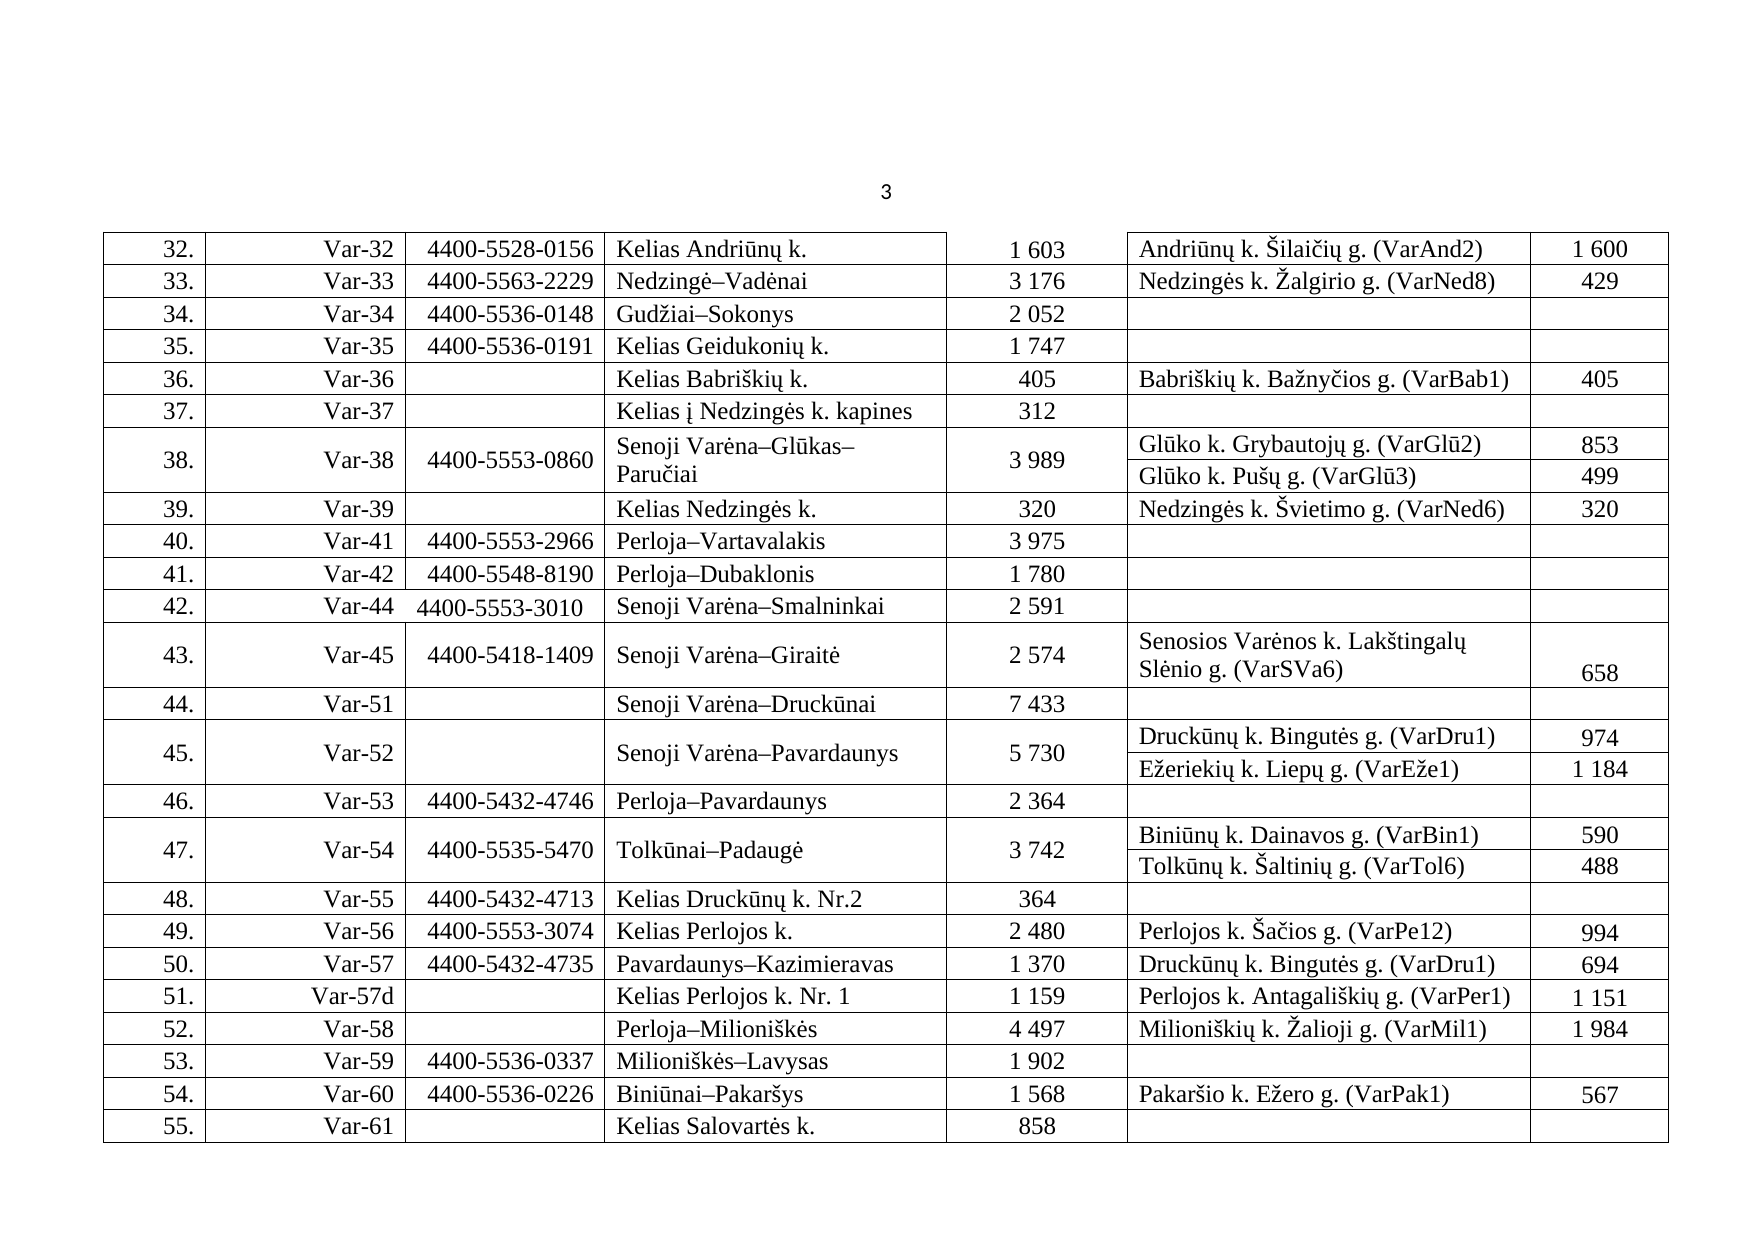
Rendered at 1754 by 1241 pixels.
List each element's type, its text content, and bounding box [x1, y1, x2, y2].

table_cell 1 151 [1531, 980, 1668, 1012]
table_cell Nedzingės k. Žalgirio g. (VarNed8) [1128, 265, 1530, 297]
table_cell [1128, 590, 1530, 622]
table_cell [1531, 688, 1668, 719]
table_cell 32. [104, 233, 205, 264]
table_cell [406, 688, 604, 719]
table_cell [406, 980, 604, 1012]
table_cell 1 600 [1531, 233, 1668, 264]
table_cell [1128, 298, 1530, 329]
table_cell Var-37 [206, 395, 405, 427]
table_cell 2 574 [947, 623, 1127, 687]
table_cell 3 176 [947, 265, 1127, 297]
table_cell Var-33 [206, 265, 405, 297]
table_cell 38. [104, 428, 205, 492]
table_cell 34. [104, 298, 205, 329]
table_cell Perlojos k. Šačios g. (VarPe12) [1128, 915, 1530, 947]
table_cell Glūko k. Pušų g. (VarGlū3) [1128, 460, 1530, 492]
table_cell 50. [104, 948, 205, 979]
table_cell Tolkūnai–Padaugė [605, 818, 946, 882]
table_cell Var-41 [206, 525, 405, 557]
table_cell Var-39 [206, 493, 405, 524]
table_cell [1531, 1045, 1668, 1077]
table_cell 42. [104, 590, 205, 622]
table_cell Var-61 [206, 1110, 405, 1142]
table_cell 4400-5553-0860 [406, 428, 604, 492]
table_cell [1128, 688, 1530, 719]
table_cell Perlojos k. Antagališkių g. (VarPer1) [1128, 980, 1530, 1012]
table_cell Druckūnų k. Bingutės g. (VarDru1) [1128, 948, 1530, 979]
table_cell [406, 1110, 604, 1142]
table_cell 4400-5548-8190 [406, 558, 604, 589]
table_cell [1531, 395, 1668, 427]
table_cell Druckūnų k. Bingutės g. (VarDru1) [1128, 720, 1530, 752]
table_cell Senoji Varėna–Glūkas–Paručiai [605, 428, 946, 492]
table_cell Kelias Geidukonių k. [605, 330, 946, 362]
table_cell Senoji Varėna–Pavardaunys [605, 720, 946, 784]
table_cell Senoji Varėna–Giraitė [605, 623, 946, 687]
table_cell Var-38 [206, 428, 405, 492]
table_cell 41. [104, 558, 205, 589]
table_cell 4400-5418-1409 [406, 623, 604, 687]
table_cell 7 433 [947, 688, 1127, 719]
table_cell [1531, 1110, 1668, 1142]
table_cell Var-55 [206, 883, 405, 914]
table_cell 2 480 [947, 915, 1127, 947]
table_cell Perloja–Pavardaunys [605, 785, 946, 817]
table_cell [406, 363, 604, 394]
table_cell 1 984 [1531, 1013, 1668, 1044]
table_cell Kelias Salovartės k. [605, 1110, 946, 1142]
table_cell 429 [1531, 265, 1668, 297]
table_cell 4400-5535-5470 [406, 818, 604, 882]
table_cell Var-45 [206, 623, 405, 687]
table_cell [1128, 525, 1530, 557]
table_cell 405 [1531, 363, 1668, 394]
table_cell [1128, 1110, 1530, 1142]
table_cell Perloja–Vartavalakis [605, 525, 946, 557]
table_cell 567 [1531, 1078, 1668, 1109]
table_cell 40. [104, 525, 205, 557]
table_cell [1128, 330, 1530, 362]
table_cell Pakaršio k. Ežero g. (VarPak1) [1128, 1078, 1530, 1109]
table_cell 1 780 [947, 558, 1127, 589]
table_cell 488 [1531, 850, 1668, 882]
table_cell 1 747 [947, 330, 1127, 362]
table_cell 994 [1531, 915, 1668, 947]
table_cell 33. [104, 265, 205, 297]
table_cell 312 [947, 395, 1127, 427]
table_cell 1 902 [947, 1045, 1127, 1077]
table_cell [1128, 1045, 1530, 1077]
table_cell 43. [104, 623, 205, 687]
table_cell [1128, 883, 1530, 914]
table_cell 3 989 [947, 428, 1127, 492]
table_cell 5 730 [947, 720, 1127, 784]
table_cell 47. [104, 818, 205, 882]
table_cell Kelias Andriūnų k. [605, 233, 946, 264]
table_cell 853 [1531, 428, 1668, 459]
table_cell 2 591 [947, 590, 1127, 622]
table_cell Var-52 [206, 720, 405, 784]
table_cell [1128, 395, 1530, 427]
table_cell [406, 493, 604, 524]
table_cell 51. [104, 980, 205, 1012]
table_cell Kelias Perlojos k. Nr. 1 [605, 980, 946, 1012]
table_cell Glūko k. Grybautojų g. (VarGlū2) [1128, 428, 1530, 459]
table_cell 39. [104, 493, 205, 524]
table_cell Nedzingės k. Švietimo g. (VarNed6) [1128, 493, 1530, 524]
table_cell Senosios Varėnos k. Lakštingalų Slėnio g. (VarSVa6) [1128, 623, 1530, 687]
table_cell Senoji Varėna–Smalninkai [605, 590, 946, 622]
table_cell Var-56 [206, 915, 405, 947]
table_cell Kelias Perlojos k. [605, 915, 946, 947]
table_cell 4400-5536-0226 [406, 1078, 604, 1109]
table_cell Ežeriekių k. Liepų g. (VarEže1) [1128, 753, 1530, 784]
table_cell 55. [104, 1110, 205, 1142]
table_cell [1128, 785, 1530, 817]
table_cell [1531, 883, 1668, 914]
table_cell [1128, 558, 1530, 589]
table_cell 46. [104, 785, 205, 817]
table_cell Kelias Nedzingės k. [605, 493, 946, 524]
table_cell 4400-5553-2966 [406, 525, 604, 557]
table_cell 49. [104, 915, 205, 947]
table_cell 44. [104, 688, 205, 719]
table_cell 590 [1531, 818, 1668, 849]
table_cell Var-32 [206, 233, 405, 264]
table_cell Var-57d [206, 980, 405, 1012]
table_cell 499 [1531, 460, 1668, 492]
table_cell 1 159 [947, 980, 1127, 1012]
table_cell 45. [104, 720, 205, 784]
table_cell Var-51 [206, 688, 405, 719]
table_cell Var-60 [206, 1078, 405, 1109]
table_cell [406, 1013, 604, 1044]
table_cell 694 [1531, 948, 1668, 979]
table_cell 1 370 [947, 948, 1127, 979]
table_cell 1 184 [1531, 753, 1668, 784]
table_cell Var-54 [206, 818, 405, 882]
table_cell Kelias į Nedzingės k. kapines [605, 395, 946, 427]
table_cell Var-34 [206, 298, 405, 329]
table_cell 1 603 [947, 232, 1127, 264]
table_cell Perloja–Milioniškės [605, 1013, 946, 1044]
table_cell 54. [104, 1078, 205, 1109]
table_cell 3 975 [947, 525, 1127, 557]
table_cell 658 [1531, 623, 1668, 687]
table_cell Var-44 [206, 590, 405, 622]
table_cell 364 [947, 883, 1127, 914]
table_cell Perloja–Dubaklonis [605, 558, 946, 589]
table_cell Milioniškių k. Žalioji g. (VarMil1) [1128, 1013, 1530, 1044]
table_cell 974 [1531, 720, 1668, 752]
table_cell 1 568 [947, 1078, 1127, 1109]
table_cell Var-36 [206, 363, 405, 394]
table_cell 3 742 [947, 818, 1127, 882]
table_cell [406, 720, 604, 784]
table_cell Biniūnų k. Dainavos g. (VarBin1) [1128, 818, 1530, 849]
table_cell Kelias Druckūnų k. Nr.2 [605, 883, 946, 914]
table_cell 405 [947, 363, 1127, 394]
table_cell 320 [947, 493, 1127, 524]
table_cell 4400-5563-2229 [406, 265, 604, 297]
table_cell Senoji Varėna–Druckūnai [605, 688, 946, 719]
table_cell Milioniškės–Lavysas [605, 1045, 946, 1077]
table_cell Var-57 [206, 948, 405, 979]
table_cell 48. [104, 883, 205, 914]
table_cell 37. [104, 395, 205, 427]
table_cell Kelias Babriškių k. [605, 363, 946, 394]
table_cell Andriūnų k. Šilaičių g. (VarAnd2) [1128, 233, 1530, 264]
table_cell Pavardaunys–Kazimieravas [605, 948, 946, 979]
table_cell Var-53 [206, 785, 405, 817]
table_cell 4400-5536-0191 [406, 330, 604, 362]
table_cell 4400-5553-3074 [406, 915, 604, 947]
table_cell 4400-5536-0148 [406, 298, 604, 329]
table_cell Gudžiai–Sokonys [605, 298, 946, 329]
table_cell [406, 395, 604, 427]
table_cell 4400-5528-0156 [406, 233, 604, 264]
table_cell 52. [104, 1013, 205, 1044]
table_cell 2 364 [947, 785, 1127, 817]
table_cell [1531, 298, 1668, 329]
table_cell Nedzingė–Vadėnai [605, 265, 946, 297]
table_cell [1531, 330, 1668, 362]
table_cell 4400-5432-4735 [406, 948, 604, 979]
table_cell Biniūnai–Pakaršys [605, 1078, 946, 1109]
table_cell [1531, 785, 1668, 817]
table_cell [1531, 558, 1668, 589]
table_cell 53. [104, 1045, 205, 1077]
table_cell 858 [947, 1110, 1127, 1142]
table_cell 4400-5536-0337 [406, 1045, 604, 1077]
table_cell 35. [104, 330, 205, 362]
table_cell 2 052 [947, 298, 1127, 329]
table_cell [1531, 590, 1668, 622]
table_cell Var-59 [206, 1045, 405, 1077]
table_cell 320 [1531, 493, 1668, 524]
table_cell 4400-5432-4713 [406, 883, 604, 914]
table_cell Babriškių k. Bažnyčios g. (VarBab1) [1128, 363, 1530, 394]
table_cell Var-35 [206, 330, 405, 362]
table_cell 4 497 [947, 1013, 1127, 1044]
table_cell Var-42 [206, 558, 405, 589]
table_cell Tolkūnų k. Šaltinių g. (VarTol6) [1128, 850, 1530, 882]
table_cell 36. [104, 363, 205, 394]
table_cell [1531, 525, 1668, 557]
table_cell 4400-5553-3010 [405, 590, 604, 622]
table_cell Var-58 [206, 1013, 405, 1044]
table_cell 4400-5432-4746 [406, 785, 604, 817]
